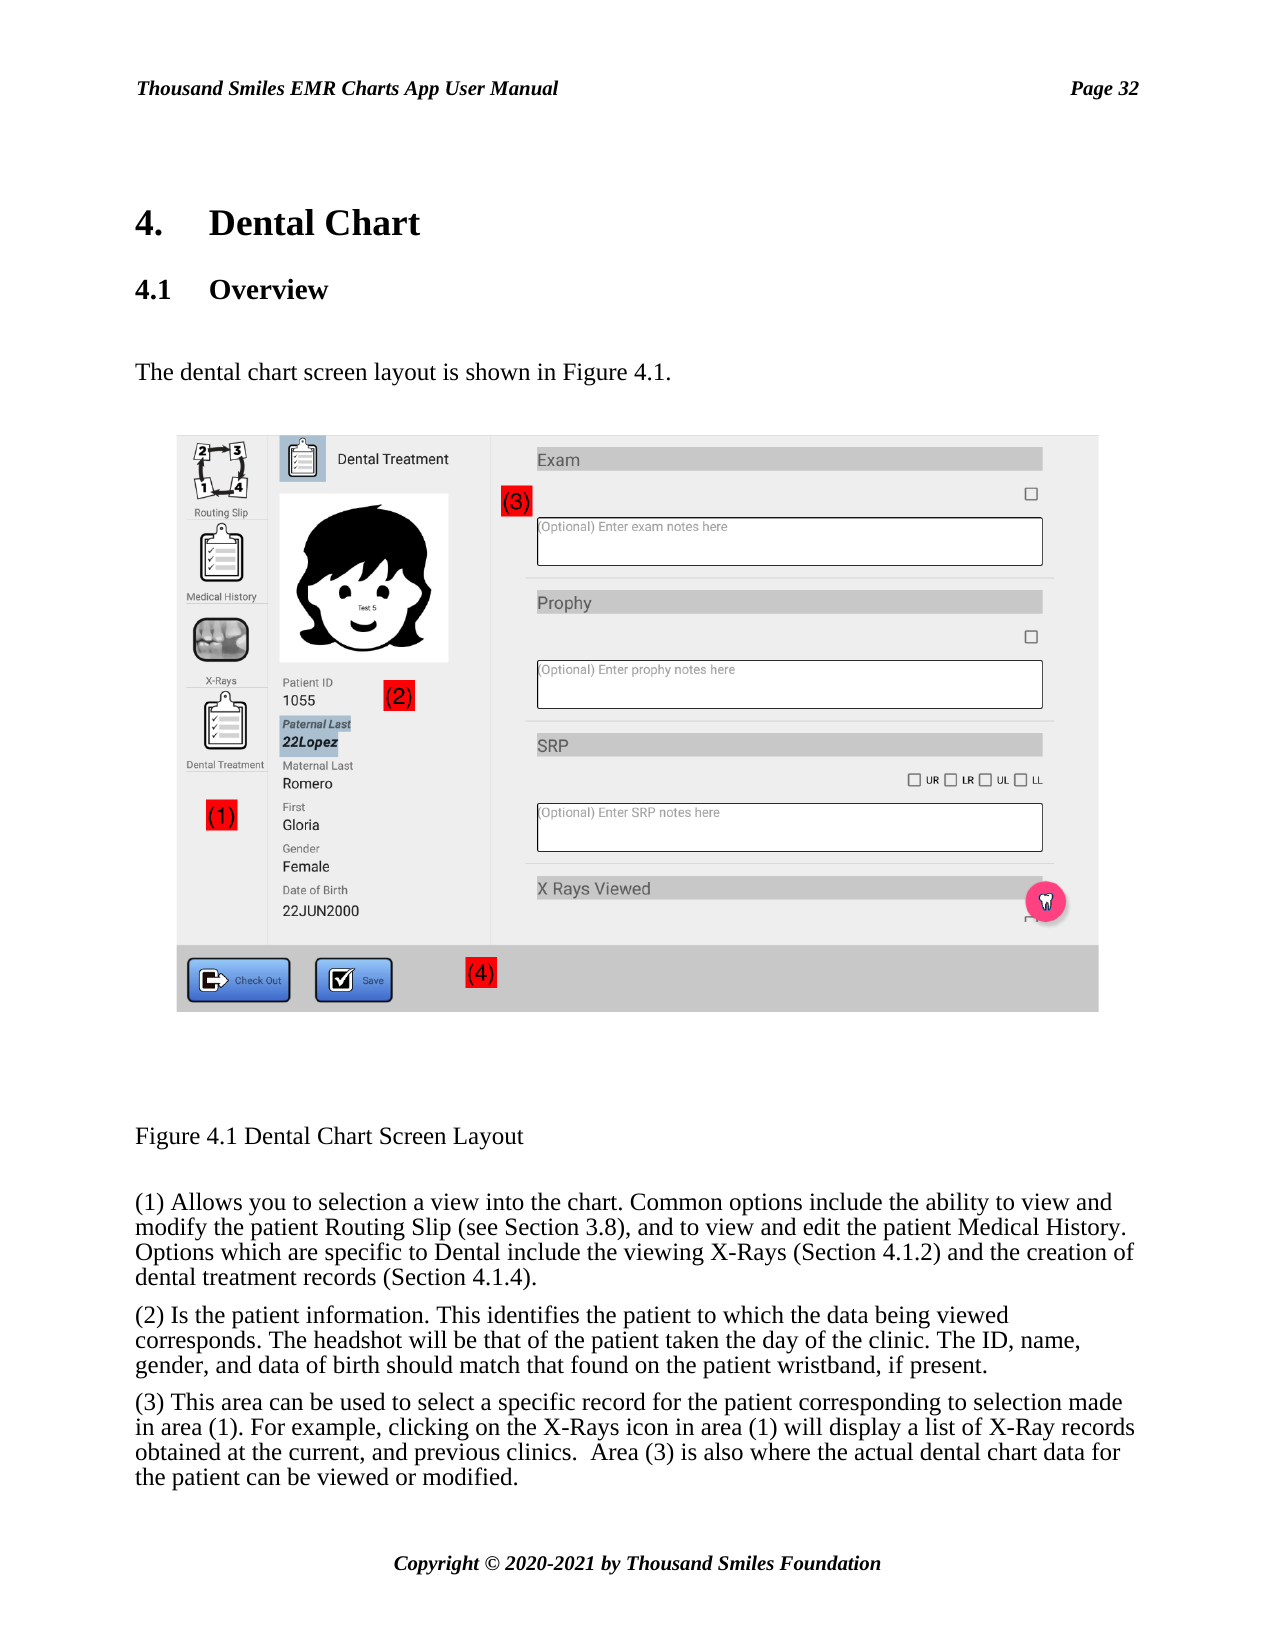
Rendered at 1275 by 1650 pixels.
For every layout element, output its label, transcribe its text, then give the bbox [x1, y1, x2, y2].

text Figure 4.1 Dental Chart Screen Layout [135, 1124, 1140, 1149]
text (1) Allows you to selection a view into the chart. Common options include the ability to view and modify the patient Routing Slip (see Section 3.8), and to view and edit the patient Medical History. Options which are specific to Dental include the viewing X-Rays (Section 4.1.2) and the creation of dental treatment records (Section 4.1.4). [135, 1191, 1140, 1291]
picture [176, 435, 1099, 1012]
subtitle Dental Chart [135, 200, 1140, 243]
text (3) This area can be used to select a specific record for the patient corresponding to selection made in area (1). For example, clicking on the X-Rays icon in area (1) will display a list of X-Ray records obtained at the current, and previous clinics. Area (3) is also where the actual dental chart data for the patient can be viewed or modified. [135, 1391, 1140, 1491]
text (2) Is the patient information. This identifies the patient to which the data being viewed corresponds. The headshot will be that of the patient taken the day of the clinic. The ID, name, gender, and data of birth should match that found on the patient wristband, if present. [135, 1303, 1140, 1378]
text The dental chart screen layout is shown in Figure 4.1. [135, 360, 1140, 385]
subtitle Overview [135, 272, 1140, 306]
